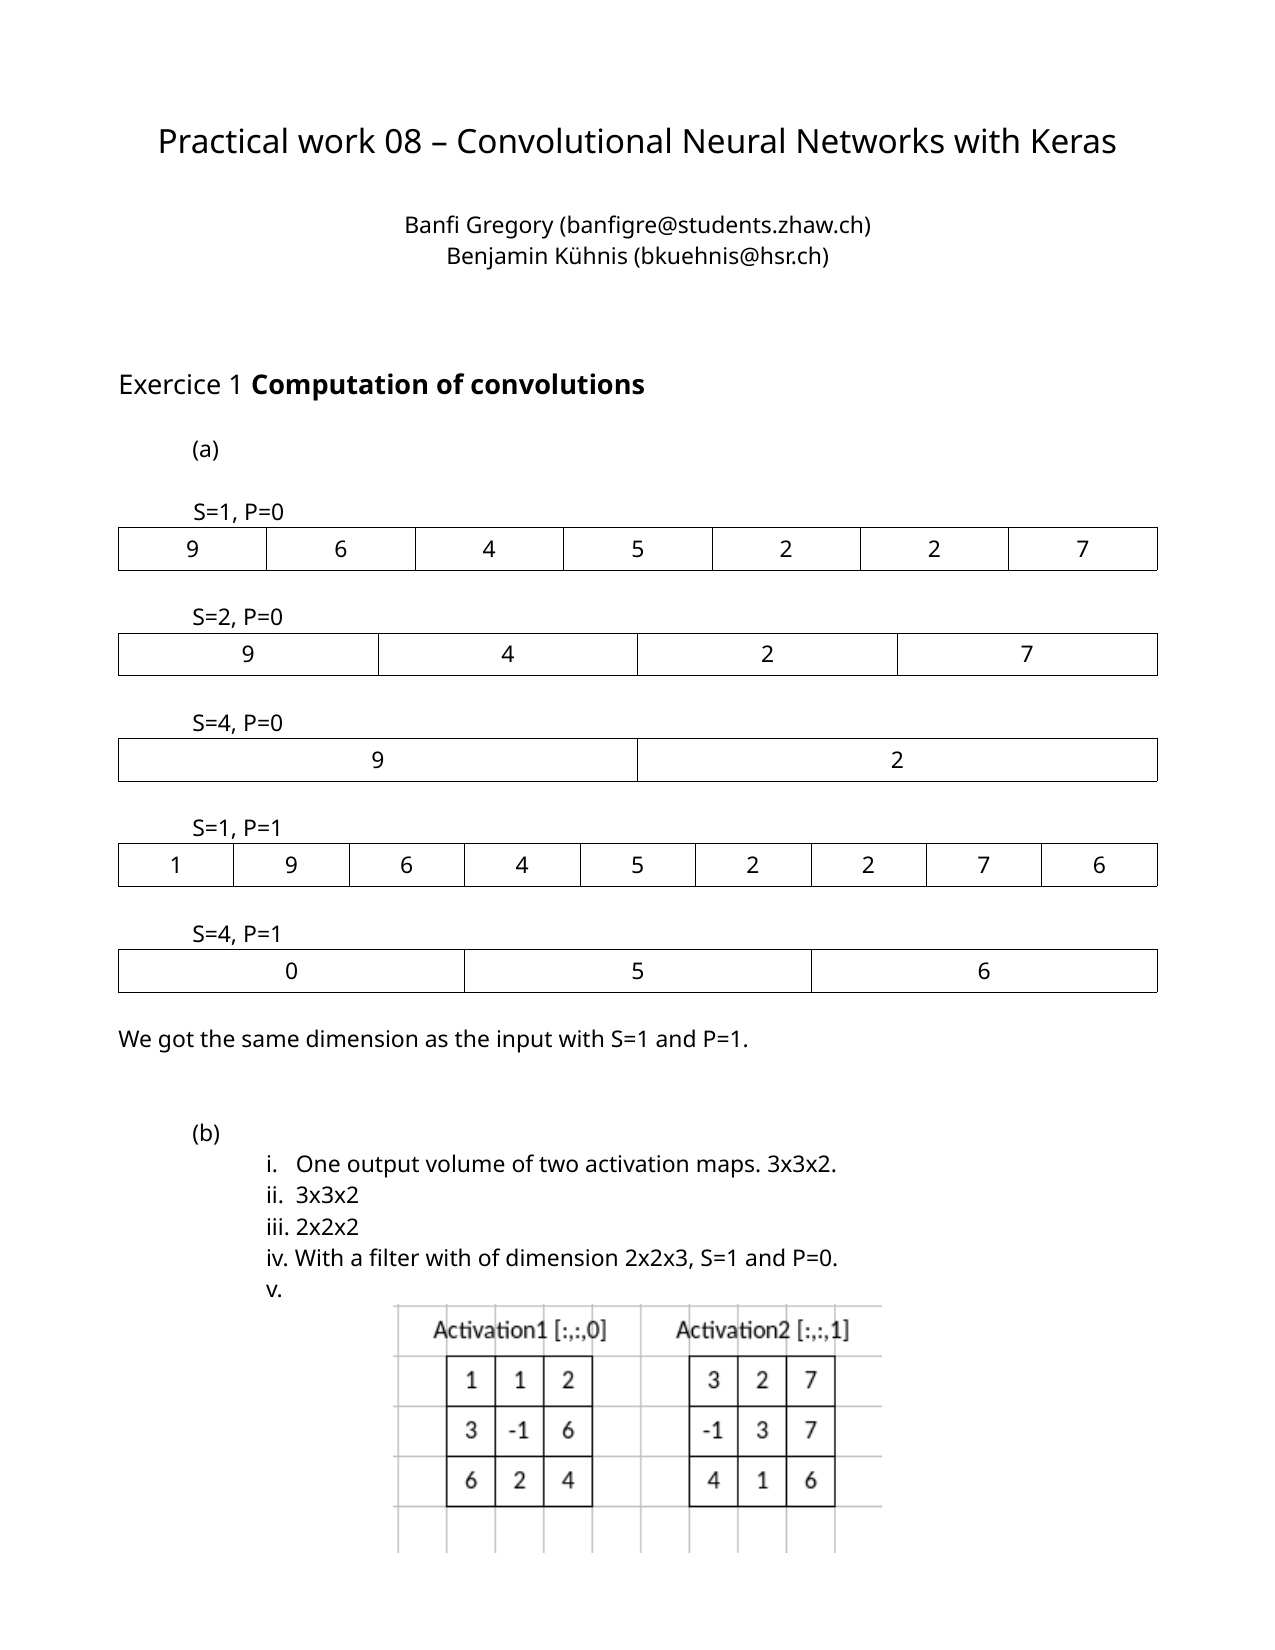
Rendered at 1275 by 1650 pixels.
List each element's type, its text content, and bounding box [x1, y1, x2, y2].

table_header 0 [119, 950, 464, 992]
table_header 4 [465, 844, 580, 886]
text iv. With a filter with of dimension 2x2x3, S=1 and P=0. [118, 1242, 1157, 1273]
table_header 4 [416, 528, 563, 570]
table_header 5 [581, 844, 695, 886]
text i. One output volume of two activation maps. 3x3x2. [118, 1148, 1157, 1179]
table_header 7 [1009, 528, 1157, 570]
text iii. 2x2x2 [118, 1210, 1157, 1242]
table_header 2 [812, 844, 926, 886]
table_header 4 [379, 634, 637, 675]
table_header 6 [350, 844, 464, 886]
text S=2, P=0 [118, 601, 1157, 632]
picture [393, 1304, 883, 1553]
text S=4, P=0 [118, 707, 1157, 738]
text (a) [118, 433, 1157, 464]
text S=4, P=1 [118, 917, 1157, 949]
list S=1, P=0 [156, 496, 1157, 527]
table_header 2 [713, 528, 860, 570]
text Exercice 1 Computation of convolutions [118, 365, 1157, 402]
table_header 9 [119, 739, 637, 781]
text Banfi Gregory (banfigre@students.zhaw.ch) [118, 209, 1157, 240]
table_header 7 [927, 844, 1041, 886]
table_header 5 [465, 950, 811, 992]
text S=1, P=1 [118, 812, 1157, 843]
table_header 5 [564, 528, 712, 570]
table_header 2 [638, 634, 897, 675]
table_header 7 [898, 634, 1157, 675]
table_header 9 [119, 634, 378, 675]
table_header 9 [119, 528, 266, 570]
table_header 6 [267, 528, 415, 570]
table_header 9 [234, 844, 349, 886]
text v. [118, 1273, 1157, 1304]
table_header 2 [861, 528, 1008, 570]
table_header 2 [696, 844, 811, 886]
text Benjamin Kühnis (bkuehnis@hsr.ch) [118, 240, 1157, 271]
text (b) [118, 1117, 1157, 1148]
text We got the same dimension as the input with S=1 and P=1. [118, 1023, 1157, 1054]
table_header 6 [812, 950, 1157, 992]
table_header 6 [1042, 844, 1157, 886]
text ii. 3x3x2 [118, 1179, 1157, 1210]
table_header 1 [119, 844, 233, 886]
text Practical work 08 – Convolutional Neural Networks with Keras [118, 118, 1157, 163]
table_header 2 [638, 739, 1157, 781]
